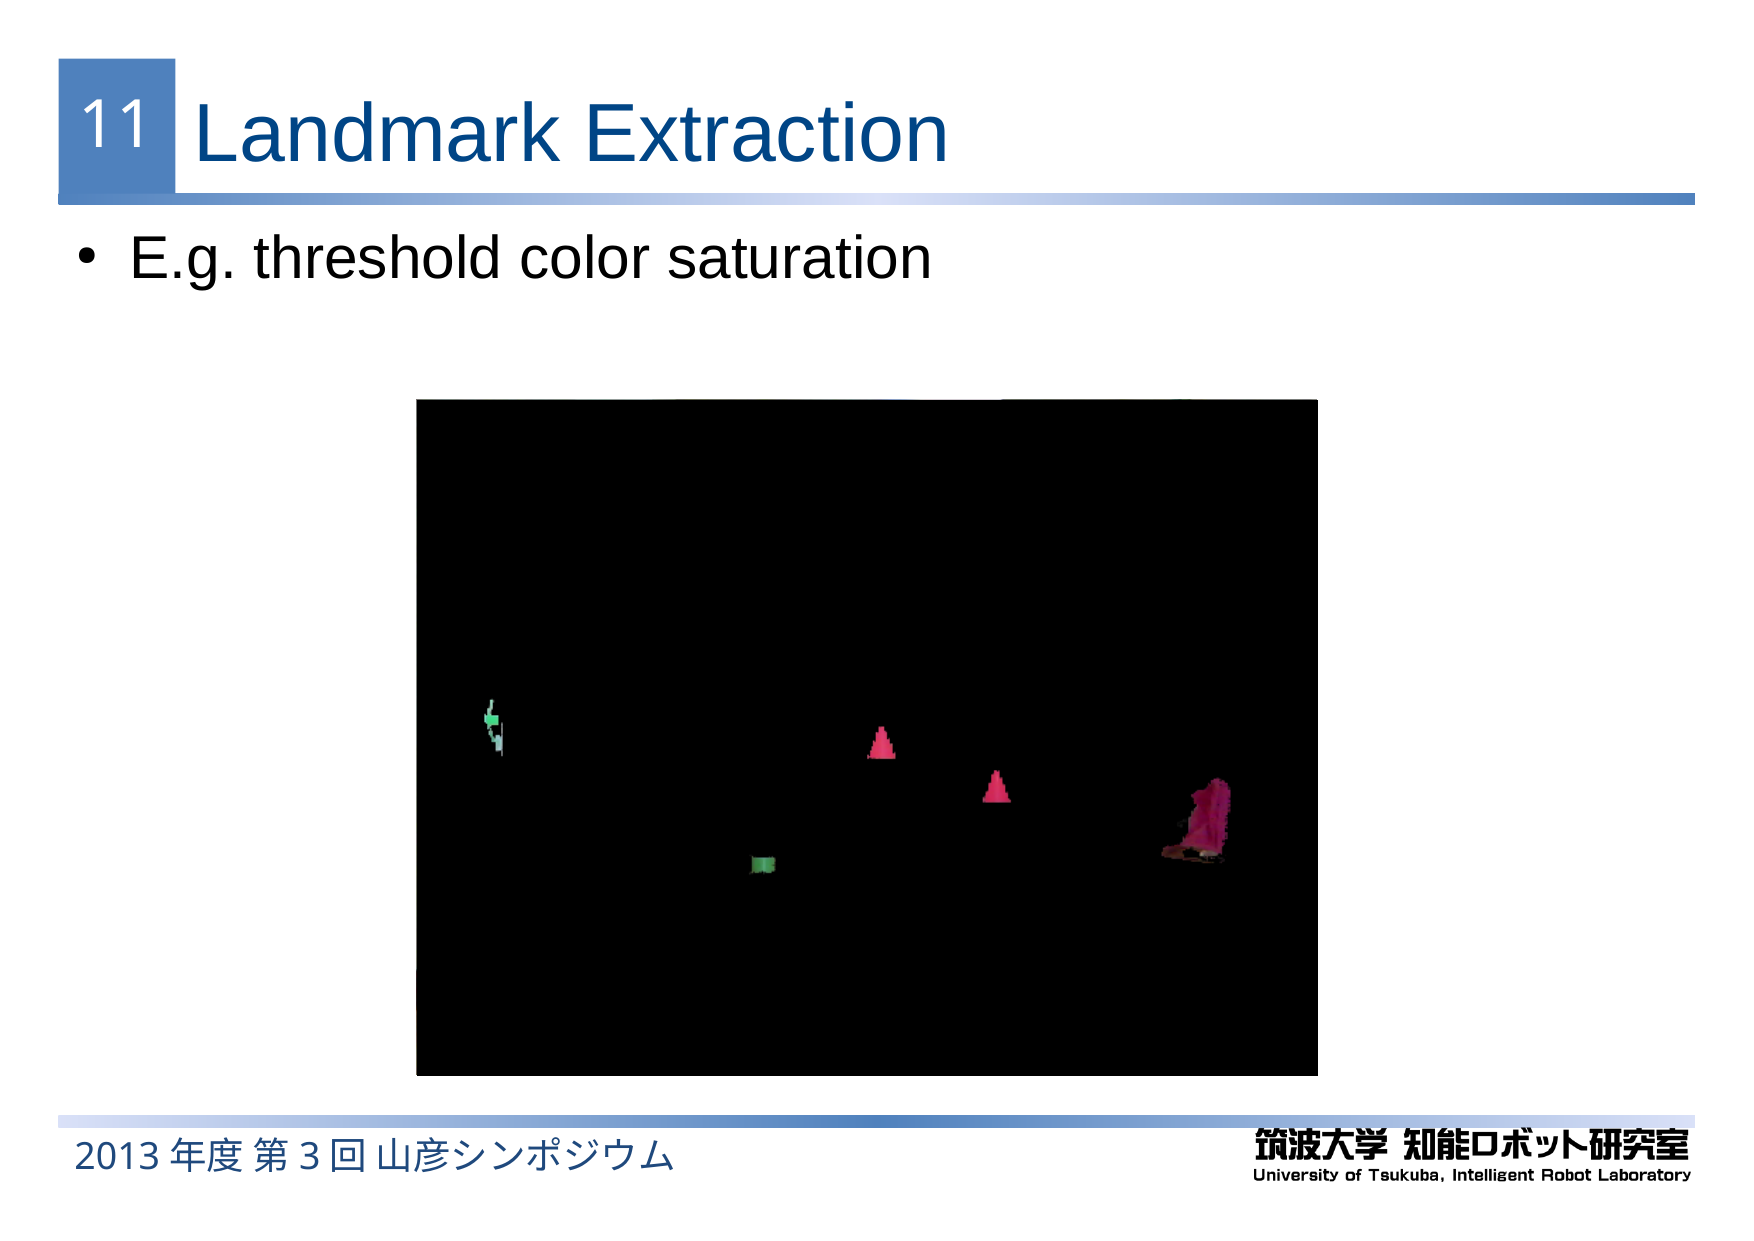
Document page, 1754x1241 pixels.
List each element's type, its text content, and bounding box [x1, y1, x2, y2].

picture [416, 399, 1318, 1076]
title Landmark Extraction [193, 61, 1651, 205]
picture [1252, 1127, 1691, 1182]
list E.g. threshold color saturation [58, 223, 1696, 876]
